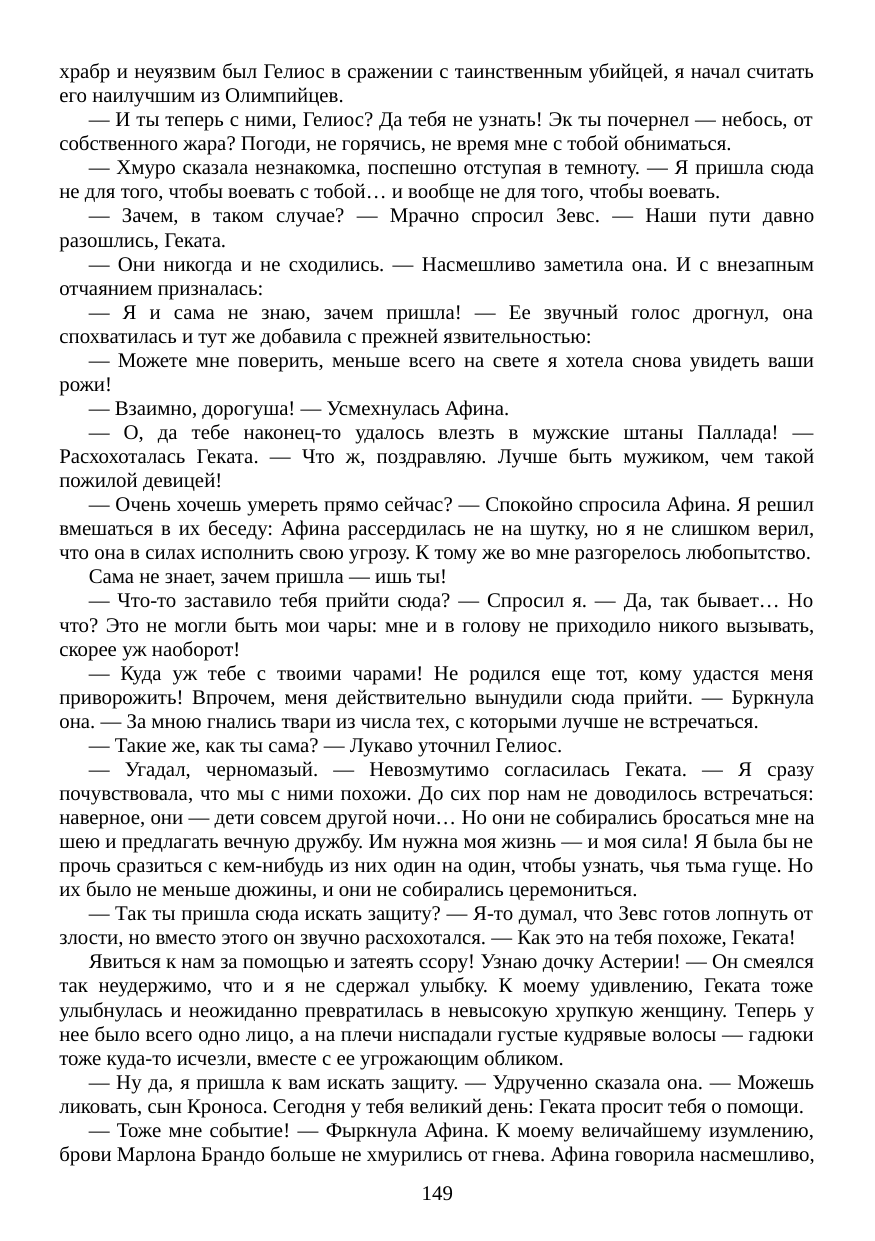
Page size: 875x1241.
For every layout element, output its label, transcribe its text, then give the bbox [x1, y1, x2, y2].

text — Тоже мне событие! — Фыркнула Афина. К моему величайшему изумлению, брови Марлона Брандо больше не хмурились от гнева. Афина говорила насмешливо, [59, 1118, 815, 1166]
text — Такие же, как ты сама? — Лукаво уточнил Гелиос. [59, 733, 815, 757]
text — Хмуро сказала незнакомка, поспешно отступая в темноту. — Я пришла сюда не для того, чтобы воевать с тобой… и вообще не для того, чтобы воевать. [59, 155, 815, 203]
text — О, да тебе наконец-то удалось влезть в мужские штаны Паллада! — Расхохоталась Геката. — Что ж, поздравляю. Лучше быть мужиком, чем такой пожилой девицей! [59, 420, 815, 492]
text — Что-то заставило тебя прийти сюда? — Спросил я. — Да, так бывает… Но что? Это не могли быть мои чары: мне и в голову не приходило никого вызывать, скорее уж наоборот! [59, 588, 815, 661]
text — Взаимно, дорогуша! — Усмехнулась Афина. [59, 396, 815, 420]
text — Угадал, черномазый. — Невозмутимо согласилась Геката. — Я сразу почувствовала, что мы с ними похожи. До сих пор нам не доводилось встречаться: наверное, они — дети совсем другой ночи… Но они не собирались бросаться мне на шею и предлагать вечную дружбу. Им нужна моя жизнь — и моя сила! Я была бы не прочь сразиться с кем-нибудь из них один на один, чтобы узнать, чья тьма гуще. Но их было не меньше дюжины, и они не собирались церемониться. [59, 757, 815, 901]
text — Куда уж тебе с твоими чарами! Не родился еще тот, кому удастся меня приворожить! Впрочем, меня действительно вынудили сюда прийти. — Буркнула она. — За мною гнались твари из числа тех, с которыми лучше не встречаться. [59, 661, 815, 733]
text — И ты теперь с ними, Гелиос? Да тебя не узнать! Эк ты почернел — небось, от собственного жара? Погоди, не горячись, не время мне с тобой обниматься. [59, 107, 815, 155]
text храбр и неуязвим был Гелиос в сражении с таинственным убийцей, я начал считать его наилучшим из Олимпийцев. [59, 59, 815, 107]
text — Я и сама не знаю, зачем пришла! — Ее звучный голос дрогнул, она спохватилась и тут же добавила с прежней язвительностью: [59, 300, 815, 348]
text — Очень хочешь умереть прямо сейчас? — Спокойно спросила Афина. Я решил вмешаться в их беседу: Афина рассердилась не на шутку, но я не слишком верил, что она в силах исполнить свою угрозу. К тому же во мне разгорелось любопытство. [59, 492, 815, 564]
text — Ну да, я пришла к вам искать защиту. — Удрученно сказала она. — Можешь ликовать, сын Кроноса. Сегодня у тебя великий день: Геката просит тебя о помощи. [59, 1070, 815, 1118]
text — Так ты пришла сюда искать защиту? — Я-то думал, что Зевс готов лопнуть от злости, но вместо этого он звучно расхохотался. — Как это на тебя похоже, Геката! [59, 901, 815, 949]
text — Зачем, в таком случае? — Мрачно спросил Зевс. — Наши пути давно разошлись, Геката. [59, 203, 815, 252]
text Сама не знает, зачем пришла — ишь ты! [59, 564, 815, 588]
text Явиться к нам за помощью и затеять ссору! Узнаю дочку Астерии! — Он смеялся так неудержимо, что и я не сдержал улыбку. К моему удивлению, Геката тоже улыбнулась и неожиданно превратилась в невысокую хрупкую женщину. Теперь у нее было всего одно лицо, а на плечи ниспадали густые кудрявые волосы — гадюки тоже куда-то исчезли, вместе с ее угрожающим обликом. [59, 949, 815, 1070]
text — Они никогда и не сходились. — Насмешливо заметила она. И с внезапным отчаянием призналась: [59, 252, 815, 300]
text — Можете мне поверить, меньше всего на свете я хотела снова увидеть ваши рожи! [59, 348, 815, 396]
